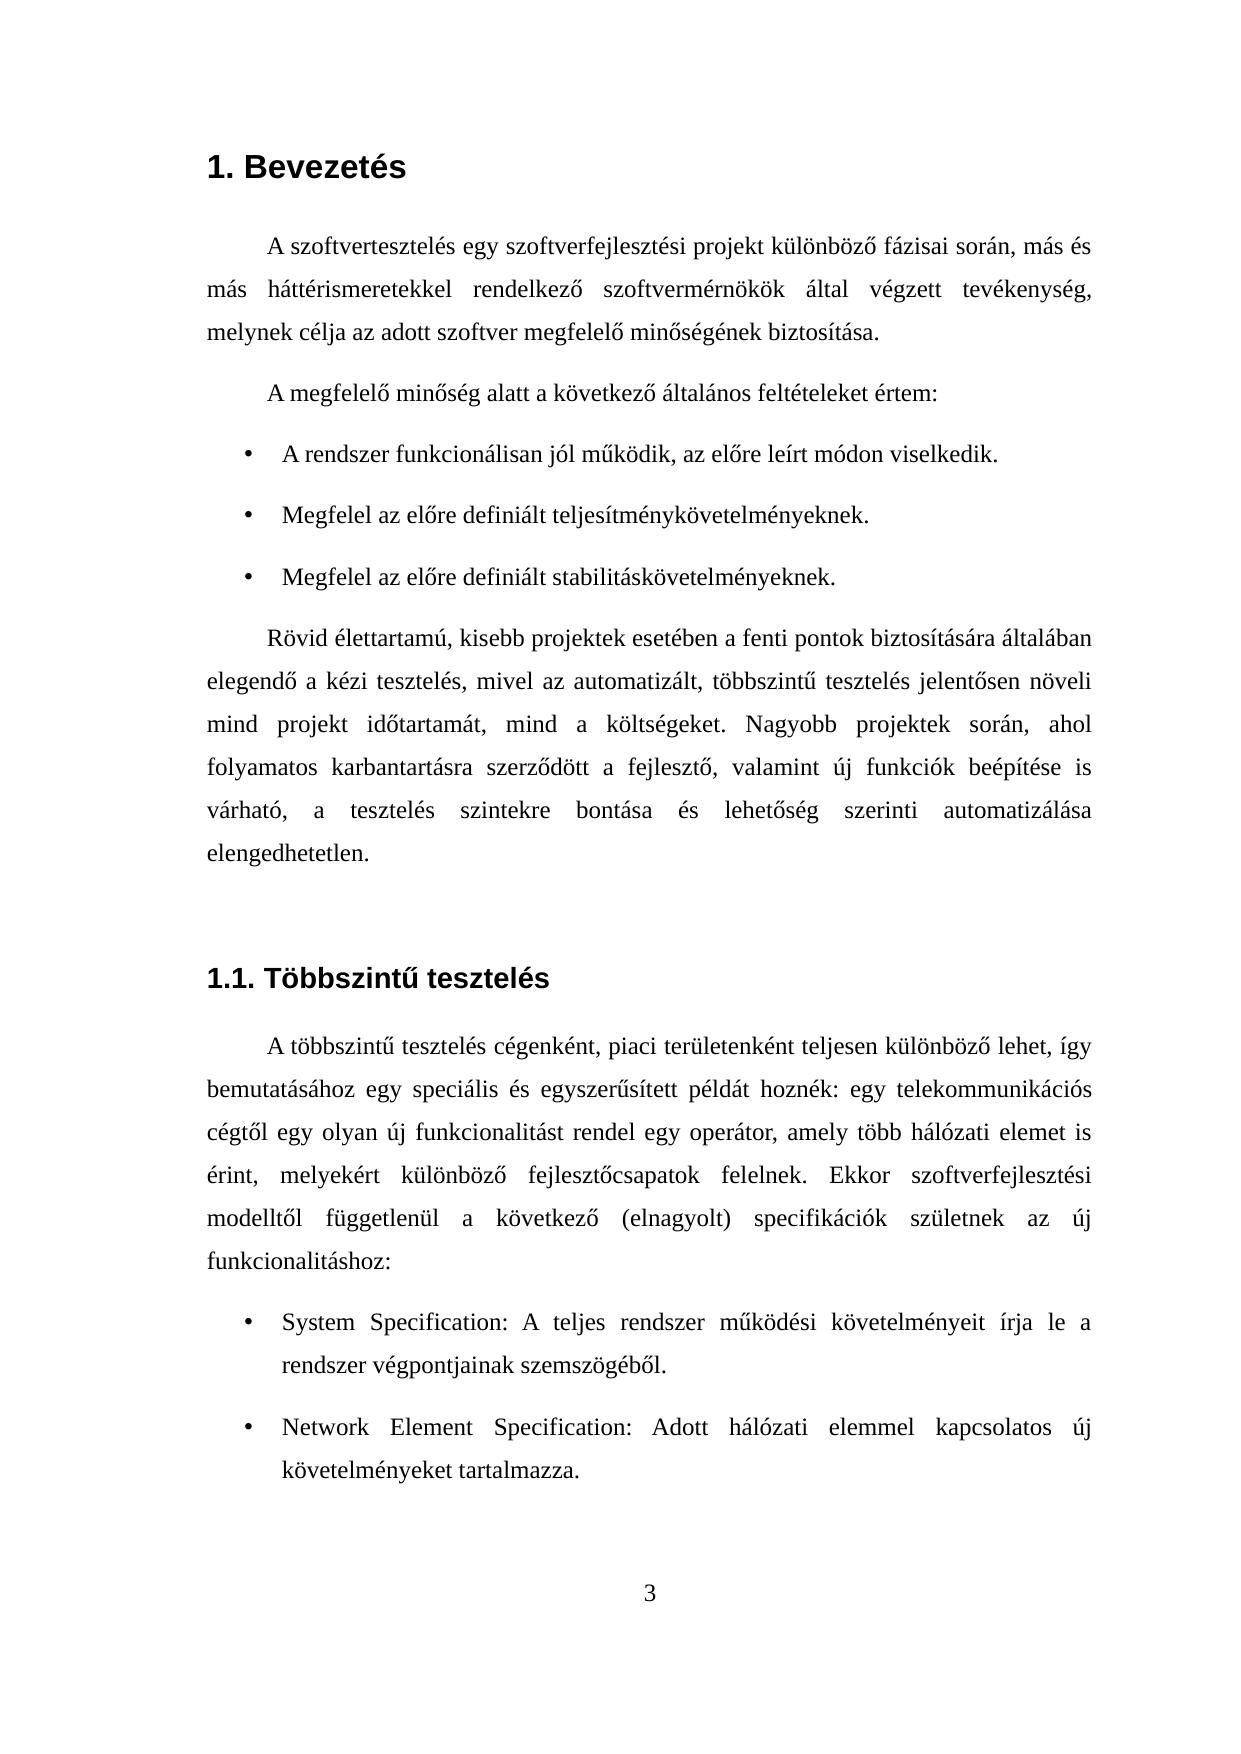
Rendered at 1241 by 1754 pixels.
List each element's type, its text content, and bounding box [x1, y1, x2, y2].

text A szoftvertesztelés egy szoftverfejlesztési projekt különböző fázisai során, más és más háttérismeretekkel rendelkező szoftvermérnökök által végzett tevékenység, melynek célja az adott szoftver megfelelő minőségének biztosítása. [207, 231, 1093, 346]
list Network Element Specification: Adott hálózati elemmel kapcsolatos új követelményeket tartalmazza. [244, 1412, 1093, 1484]
list Megfelel az előre definiált teljesítménykövetelményeknek. [244, 501, 1093, 529]
list System Specification: A teljes rendszer működési követelményeit írja le a rendszer végpontjainak szemszögéből. [244, 1307, 1093, 1379]
list Megfelel az előre definiált stabilitáskövetelményeknek. [244, 562, 1093, 591]
text Rövid élettartamú, kisebb projektek esetében a fenti pontok biztosítására általában elegendő a kézi tesztelés, mivel az automatizált, többszintű tesztelés jelentősen növeli mind projekt időtartamát, mind a költségeket. Nagyobb projektek során, ahol folyamatos karbantartásra szerződött a fejlesztő, valamint új funkciók beépítése is várható, a tesztelés szintekre bontása és lehetőség szerinti automatizálása elengedhetetlen. [207, 623, 1093, 867]
text A megfelelő minőség alatt a következő általános feltételeket értem: [207, 378, 1093, 407]
list A rendszer funkcionálisan jól működik, az előre leírt módon viselkedik. [244, 439, 1093, 468]
subtitle Bevezetés [207, 148, 1093, 186]
text A többszintű tesztelés cégenként, piaci területenként teljesen különböző lehet, így bemutatásához egy speciális és egyszerűsített példát hoznék: egy telekommunikációs cégtől egy olyan új funkcionalitást rendel egy operátor, amely több hálózati elemet is érint, melyekért különböző fejlesztőcsapatok felelnek. Ekkor szoftverfejlesztési modelltől függetlenül a következő (elnagyolt) specifikációk születnek az új funkcionalitáshoz: [207, 1031, 1093, 1275]
subtitle Többszintű tesztelés [207, 961, 1093, 995]
